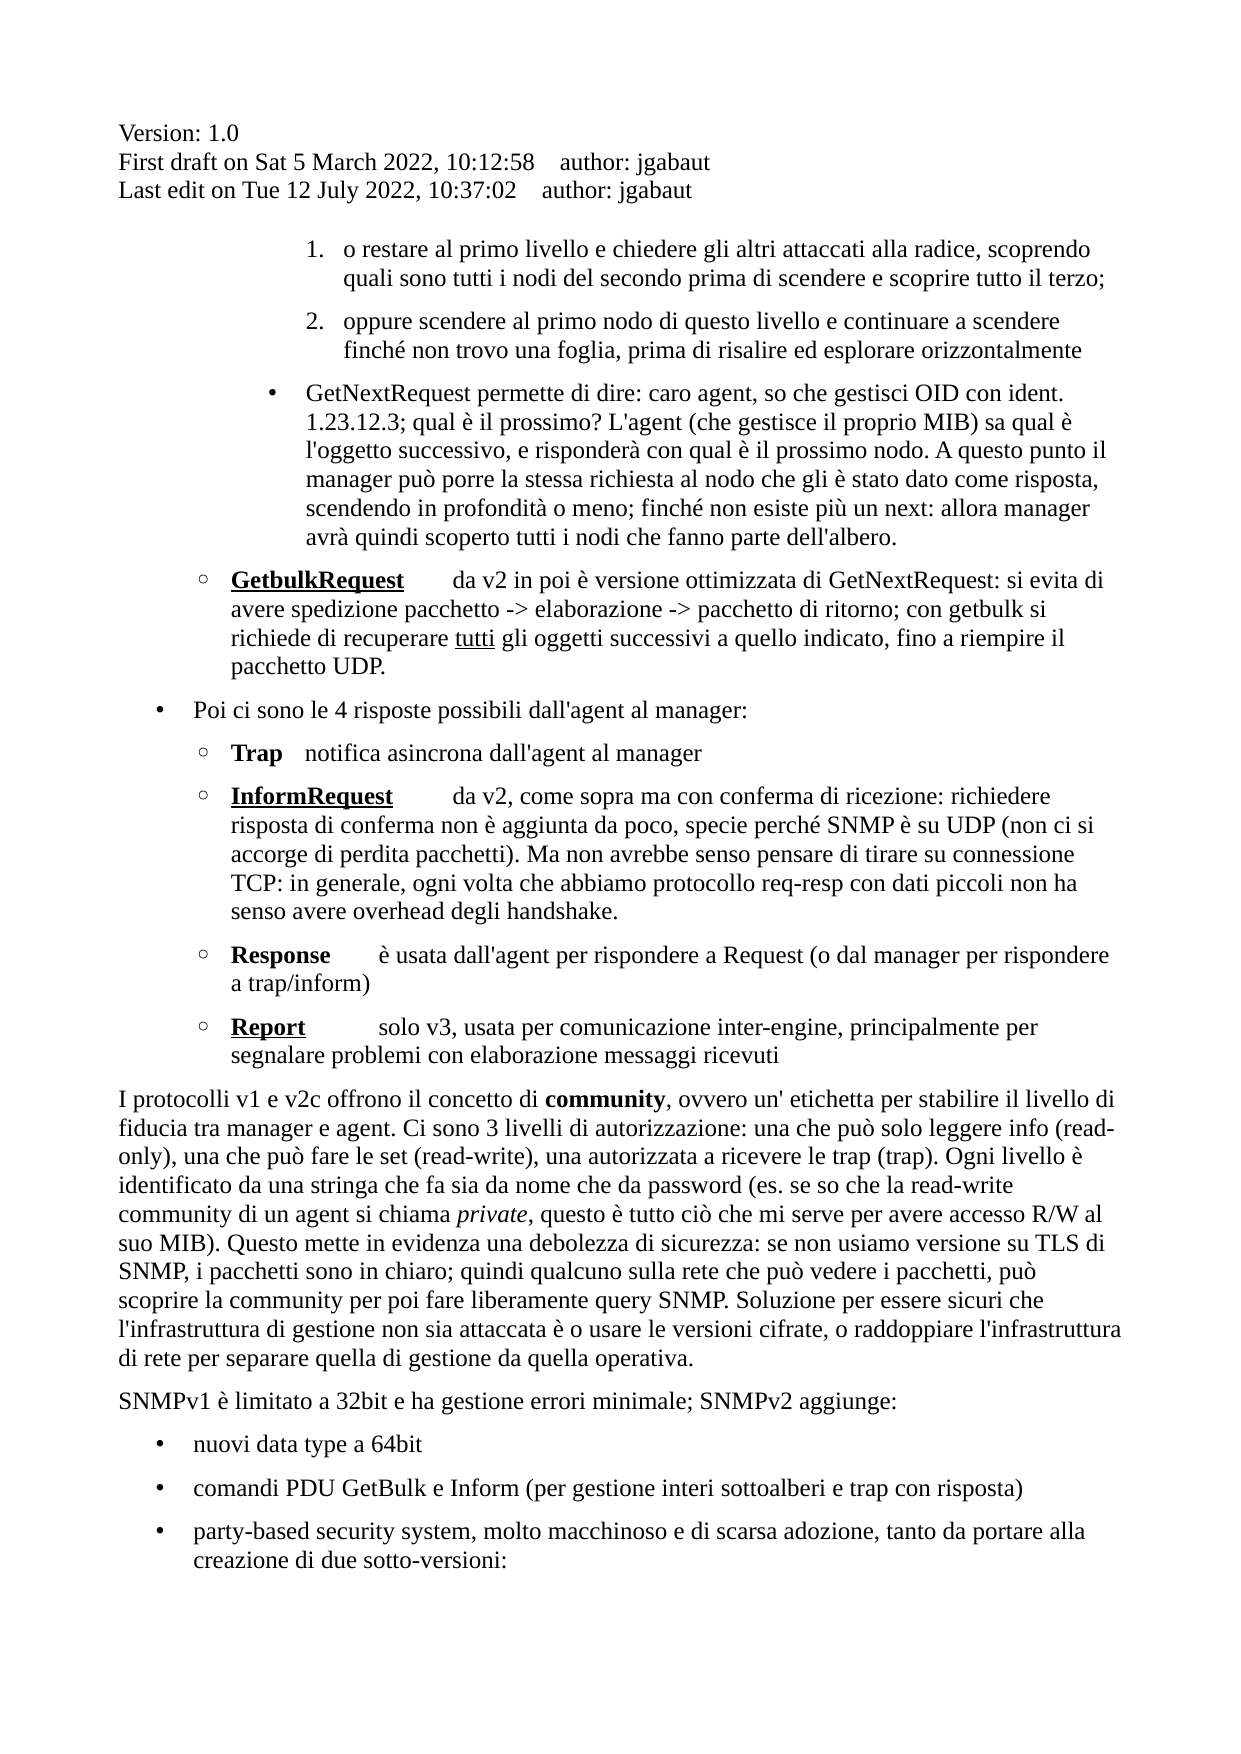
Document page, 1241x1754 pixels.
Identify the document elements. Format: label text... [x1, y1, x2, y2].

list Trap notifica asincrona dall'agent al manager [193, 738, 1122, 767]
list oppure scendere al primo nodo di questo livello e continuare a scendere finché non trovo una foglia, prima di risalire ed esplorare orizzontalmente [306, 306, 1122, 363]
list party-based security system, molto macchinoso e di scarsa adozione, tanto da portare alla creazione di due sotto-versioni: [156, 1516, 1122, 1573]
list GetbulkRequest da v2 in poi è versione ottimizzata di GetNextRequest: si evita di avere spedizione pacchetto -> elaborazione -> pacchetto di ritorno; con getbulk si richiede di recuperare tutti gli oggetti successivi a quello indicato, fino a riempire il pacchetto UDP. [193, 565, 1122, 680]
list Report solo v3, usata per comunicazione inter-engine, principalmente per segnalare problemi con elaborazione messaggi ricevuti [193, 1012, 1122, 1069]
list Response è usata dall'agent per rispondere a Request (o dal manager per rispondere a trap/inform) [193, 940, 1122, 997]
list GetNextRequest permette di dire: caro agent, so che gestisci OID con ident. 1.23.12.3; qual è il prossimo? L'agent (che gestisce il proprio MIB) sa qual è l'oggetto successivo, e risponderà con qual è il prossimo nodo. A questo punto il manager può porre la stessa richiesta al nodo che gli è stato dato come risposta, scendendo in profondità o meno; finché non esiste più un next: allora manager avrà quindi scoperto tutti i nodi che fanno parte dell'albero. [268, 378, 1122, 551]
list nuovi data type a 64bit [156, 1429, 1122, 1458]
list comandi PDU GetBulk e Inform (per gestione interi sottoalberi e trap con risposta) [156, 1473, 1122, 1501]
list o restare al primo livello e chiedere gli altri attaccati alla radice, scoprendo quali sono tutti i nodi del secondo prima di scendere e scoprire tutto il terzo; [306, 234, 1122, 291]
text SNMPv1 è limitato a 32bit e ha gestione errori minimale; SNMPv2 aggiunge: [118, 1386, 1122, 1415]
list Poi ci sono le 4 risposte possibili dall'agent al manager: [156, 695, 1122, 723]
list InformRequest da v2, come sopra ma con conferma di ricezione: richiedere risposta di conferma non è aggiunta da poco, specie perché SNMP è su UDP (non ci si accorge di perdita pacchetti). Ma non avrebbe senso pensare di tirare su connessione TCP: in generale, ogni volta che abbiamo protocollo req-resp con dati piccoli non ha senso avere overhead degli handshake. [193, 781, 1122, 925]
text I protocolli v1 e v2c offrono il concetto di community, ovvero un' etichetta per stabilire il livello di fiducia tra manager e agent. Ci sono 3 livelli di autorizzazione: una che può solo leggere info (read-only), una che può fare le set (read-write), una autorizzata a ricevere le trap (trap). Ogni livello è identificato da una stringa che fa sia da nome che da password (es. se so che la read-write community di un agent si chiama private, questo è tutto ciò che mi serve per avere accesso R/W al suo MIB). Questo mette in evidenza una debolezza di sicurezza: se non usiamo versione su TLS di SNMP, i pacchetti sono in chiaro; quindi qualcuno sulla rete che può vedere i pacchetti, può scoprire la community per poi fare liberamente query SNMP. Soluzione per essere sicuri che l'infrastruttura di gestione non sia attaccata è o usare le versioni cifrate, o raddoppiare l'infrastruttura di rete per separare quella di gestione da quella operativa. [118, 1084, 1122, 1371]
